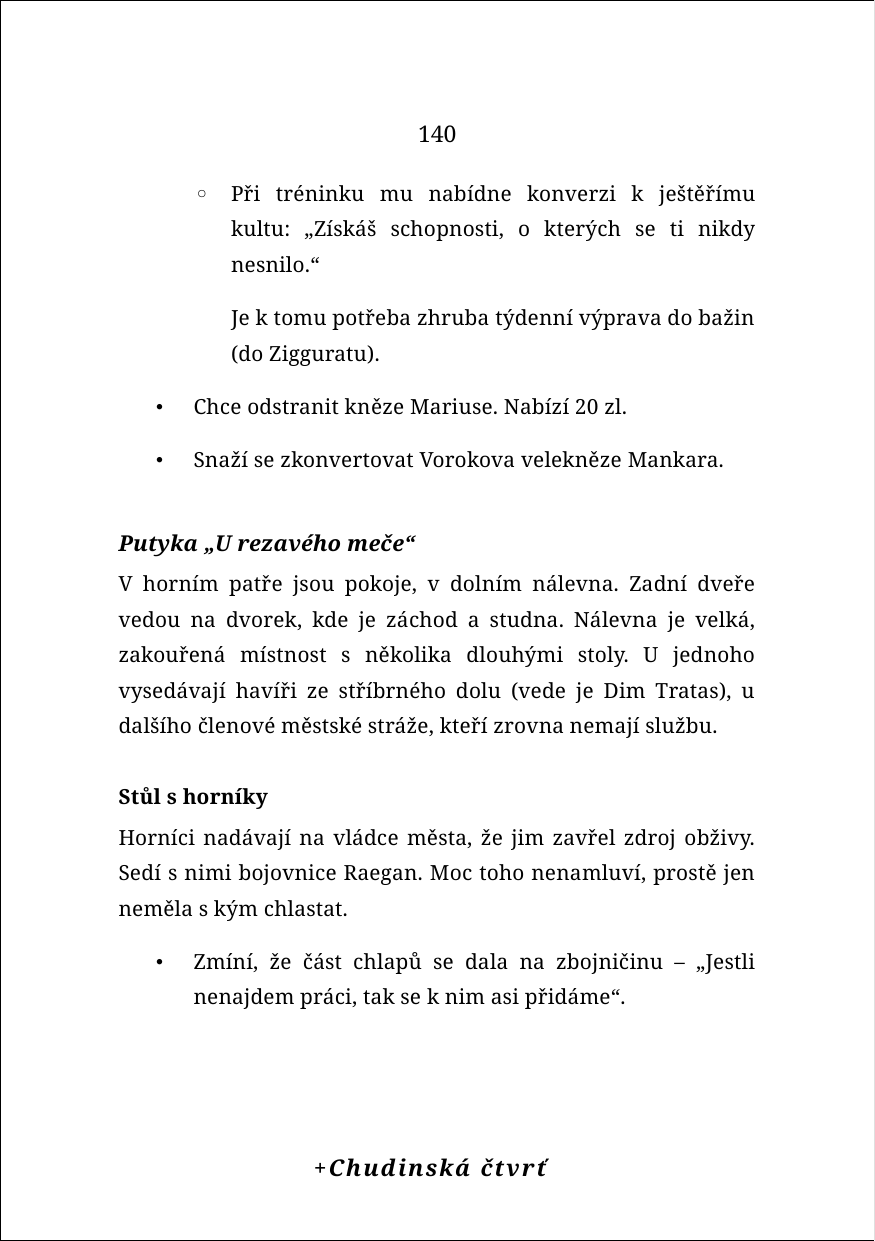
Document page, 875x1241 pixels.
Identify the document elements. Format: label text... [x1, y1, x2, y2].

subtitle Putyka „U rezavého meče“ [118, 528, 756, 558]
list Snaží se zkonvertovat Vorokova velekněze Mankara. [156, 445, 756, 474]
text V horním patře jsou pokoje, v dolním nálevna. Zadní dveře vedou na dvorek, kde je záchod a studna. Nálevna je velká, zakouřená místnost s několika dlouhými stoly. U jednoho vysedávají havíři ze stříbrného dolu (vede je Dim Tratas), u dalšího členové městské stráže, kteří zrovna nemají službu. [118, 569, 756, 740]
list Chce odstranit kněze Mariuse. Nabízí 20 zl. [156, 392, 756, 420]
list Při tréninku mu nabídne konverzi k ještěřímu kultu: „Získáš schopnosti, o kterých se ti nikdy nesnilo.“ [193, 179, 756, 278]
text Horníci nadávají na vládce města, že jim zavřel zdroj obživy. Sedí s nimi bojovnice Raegan. Moc toho nenamluví, prostě jen neměla s kým chlastat. [118, 823, 756, 922]
list Je k tomu potřeba zhruba týdenní výprava do bažin (do Zigguratu). [193, 303, 756, 367]
subtitle Stůl s horníky [118, 782, 756, 811]
list Zmíní, že část chlapů se dala na zbojničinu – „Jestli nenajdem práci, tak se k nim asi přidáme“. [156, 947, 756, 1011]
